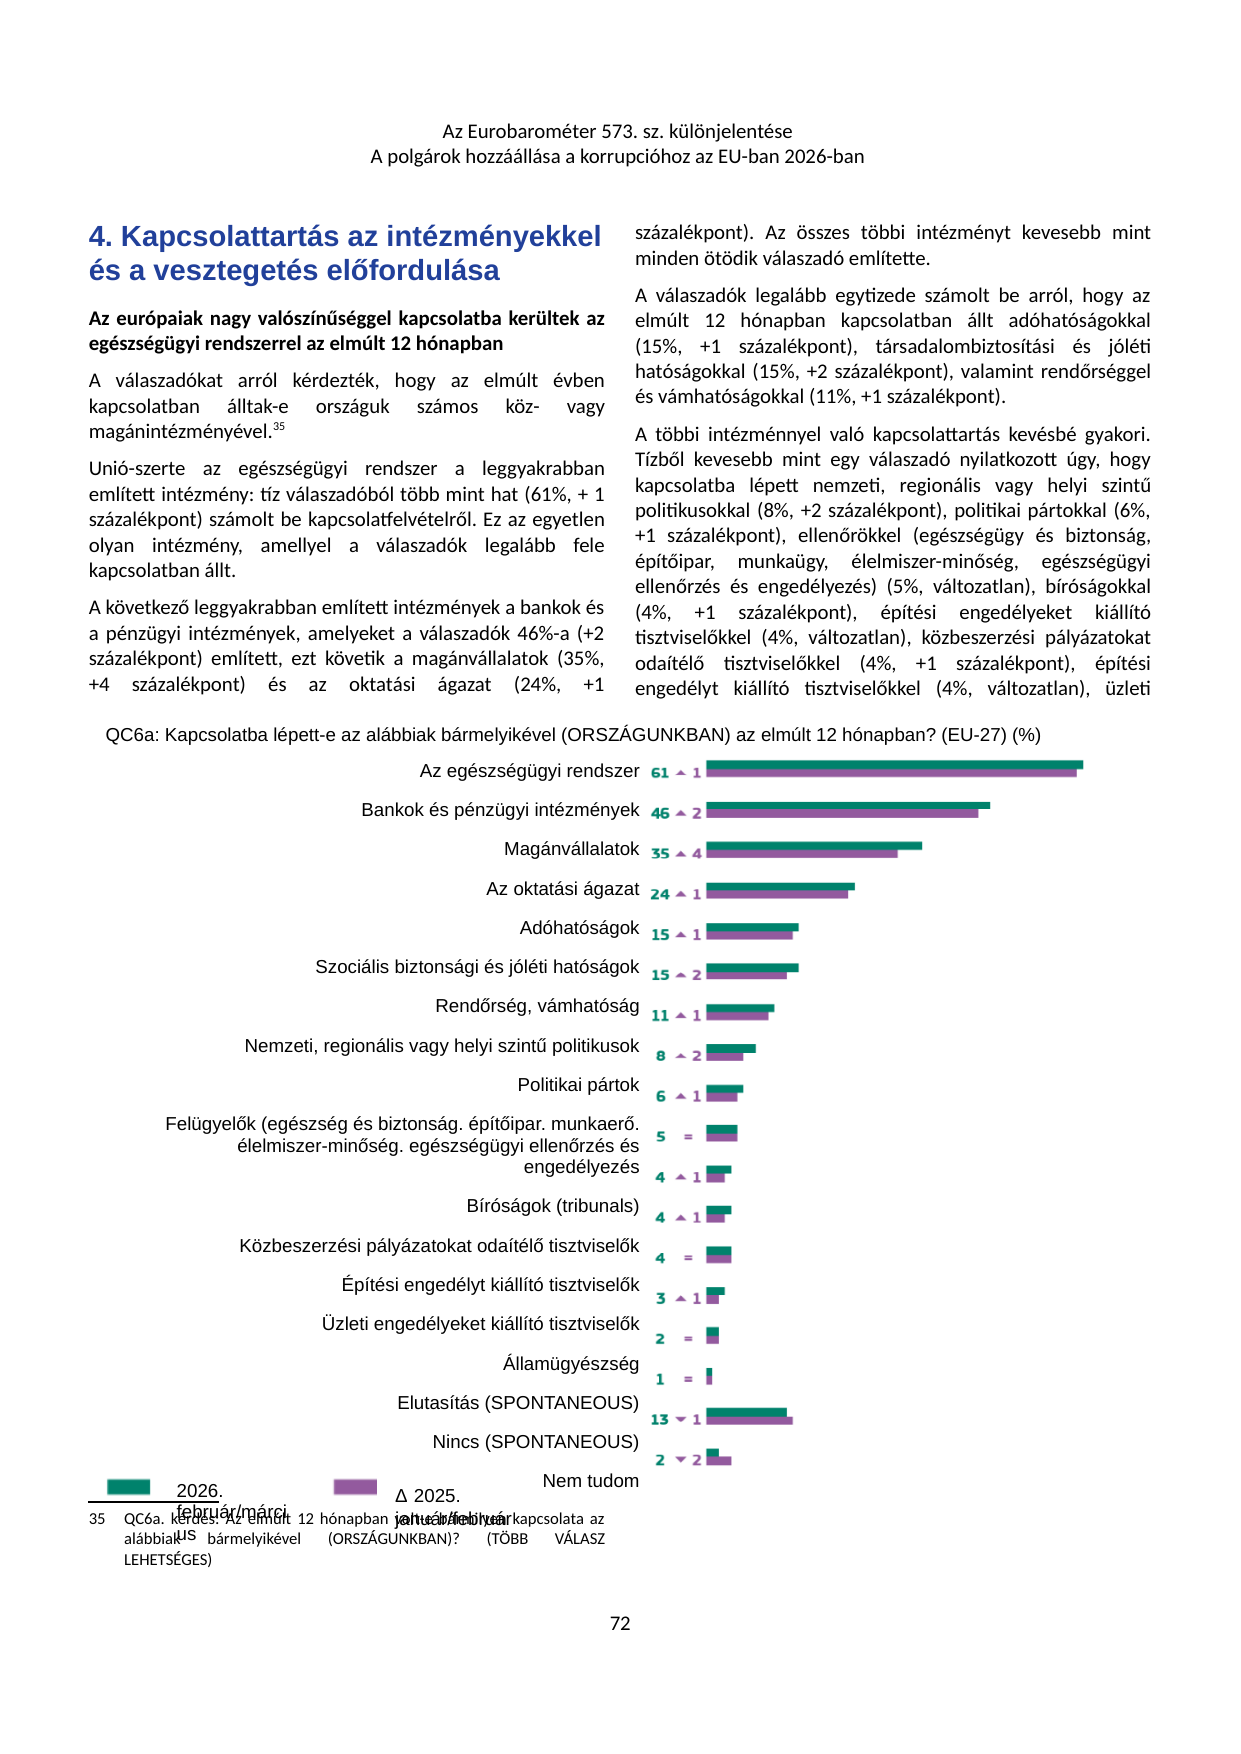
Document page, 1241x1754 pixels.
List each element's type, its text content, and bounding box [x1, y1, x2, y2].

text százalékpont). Az összes többi intézményt kevesebb mint minden ötödik válaszadó említette. [635, 219, 1152, 270]
picture [102, 1477, 377, 1496]
text QC6a. kérdés: Az elmúlt 12 hónapban volt-e bármilyen kapcsolata az alábbiak bármelyikével (ORSZÁGUNKBAN)? (TÖBB VÁLASZ LEHETSÉGES) [88, 1508, 605, 1569]
text A következő leggyakrabban említett intézmények a bankok és a pénzügyi intézmények, amelyeket a válaszadók 46%-a (+2 százalékpont) említett, ezt követik a magánvállalatok (35%, +4 százalékpont) és az oktatási ágazat (24%, +1 [88, 594, 605, 696]
text Az európaiak nagy valószínűséggel kapcsolatba kerültek az egészségügyi rendszerrel az elmúlt 12 hónapban [88, 305, 605, 356]
text Unió-szerte az egészségügyi rendszer a leggyakrabban említett intézmény: tíz válaszadóból több mint hat (61%, + 1 százalékpont) számolt be kapcsolatfelvételről. Ez az egyetlen olyan intézmény, amellyel a válaszadók legalább fele kapcsolatban állt. [88, 456, 605, 583]
picture [189, 1485, 195, 1496]
text A többi intézménnyel való kapcsolattartás kevésbé gyakori. Tízből kevesebb mint egy válaszadó nyilatkozott úgy, hogy kapcsolatba lépett nemzeti, regionális vagy helyi szintű politikusokkal (8%, +2 százalékpont), politikai pártokkal (6%, +1 százalékpont), ellenőrökkel (egészségügy és biztonság, építőipar, munkaügy, élelmiszer-minőség, egészségügyi ellenőrzés és engedélyezés) (5%, változatlan), bíróságokkal (4%, +1 százalékpont), építési engedélyeket kiállító tisztviselőkkel (4%, változatlan), közbeszerzési pályázatokat odaítélő tisztviselőkkel (4%, +1 százalékpont), építési engedélyt kiállító tisztviselőkkel (4%, változatlan), üzleti [635, 421, 1152, 701]
text A válaszadókat arról kérdezték, hogy az elmúlt évben kapcsolatban álltak-e országuk számos köz- vagy magánintézményével. [88, 367, 605, 444]
text A válaszadók legalább egytizede számolt be arról, hogy az elmúlt 12 hónapban kapcsolatban állt adóhatóságokkal (15%, +1 százalékpont), társadalombiztosítási és jóléti hatóságokkal (15%, +2 százalékpont), valamint rendőrséggel és vámhatóságokkal (11%, +1 százalékpont). [635, 282, 1152, 409]
subtitle 4. Kapcsolattartás az intézményekkel és a vesztegetés előfordulása [88, 219, 605, 286]
picture [646, 741, 1099, 1471]
